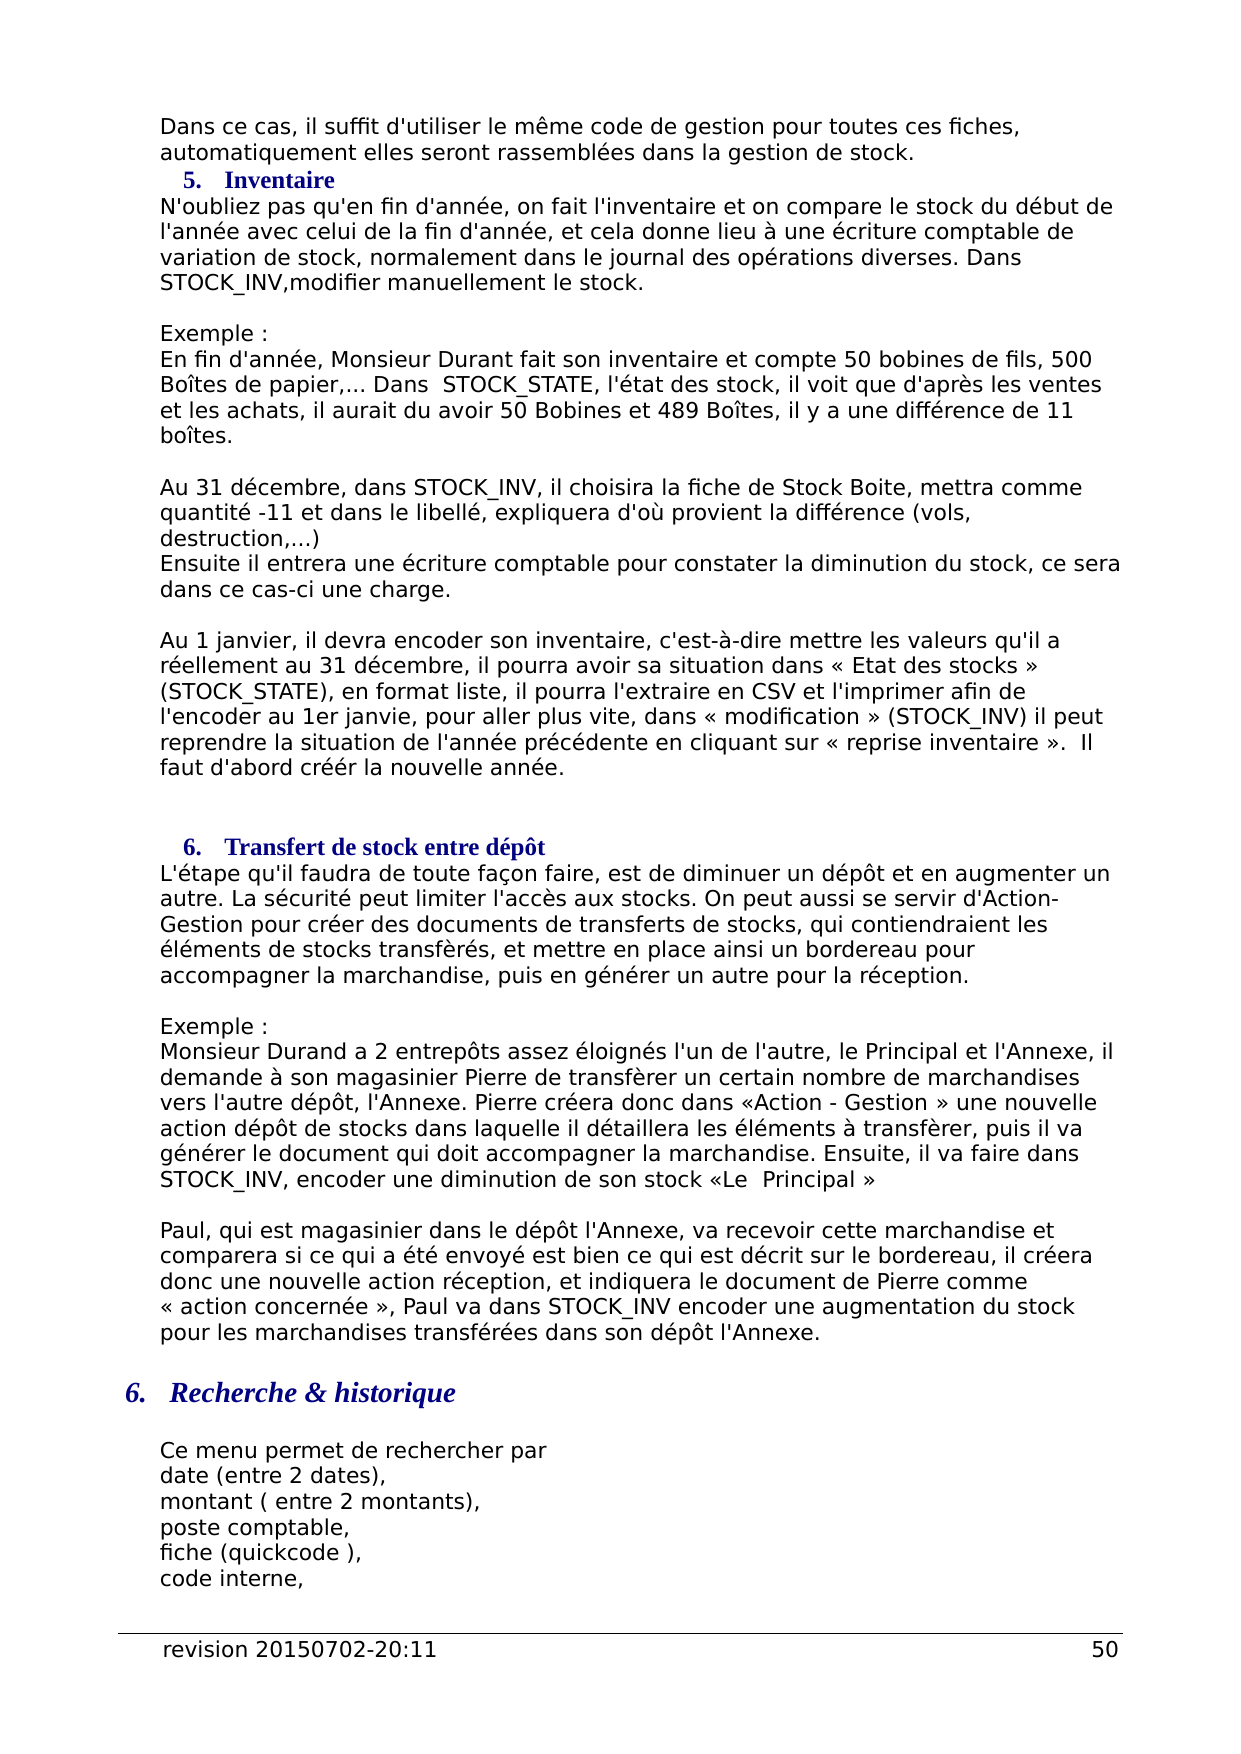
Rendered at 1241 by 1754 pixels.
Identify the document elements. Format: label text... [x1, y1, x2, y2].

subtitle Recherche & historique [117, 1375, 1123, 1408]
subtitle Inventaire [177, 165, 1123, 194]
text montant ( entre 2 montants), [159, 1489, 1123, 1514]
text fiche (quickcode ), [159, 1540, 1123, 1566]
text Exemple : [159, 321, 1123, 347]
text poste comptable, [159, 1514, 1123, 1540]
text Au 31 décembre, dans STOCK_INV, il choisira la fiche de Stock Boite, mettra comme quantité -11 et dans le libellé, expliquera d'où provient la différence (vols, destruction,...) [159, 474, 1123, 551]
text Dans ce cas, il suffit d'utiliser le même code de gestion pour toutes ces fiches, automatiquement elles seront rassemblées dans la gestion de stock. [159, 114, 1123, 165]
text code interne, [159, 1566, 1123, 1591]
text Monsieur Durand a 2 entrepôts assez éloignés l'un de l'autre, le Principal et l'Annexe, il demande à son magasinier Pierre de transfèrer un certain nombre de marchandises vers l'autre dépôt, l'Annexe. Pierre créera donc dans «Action - Gestion » une nouvelle action dépôt de stocks dans laquelle il détaillera les éléments à transfèrer, puis il va générer le document qui doit accompagner la marchandise. Ensuite, il va faire dans STOCK_INV, encoder une diminution de son stock «Le Principal » [159, 1039, 1123, 1192]
subtitle Transfert de stock entre dépôt [177, 832, 1123, 861]
text N'oubliez pas qu'en fin d'année, on fait l'inventaire et on compare le stock du début de l'année avec celui de la fin d'année, et cela donne lieu à une écriture comptable de variation de stock, normalement dans le journal des opérations diverses. Dans STOCK_INV,modifier manuellement le stock. [159, 194, 1123, 296]
text date (entre 2 dates), [159, 1463, 1123, 1489]
text Ce menu permet de rechercher par [159, 1438, 1123, 1463]
text Au 1 janvier, il devra encoder son inventaire, c'est-à-dire mettre les valeurs qu'il a réellement au 31 décembre, il pourra avoir sa situation dans « Etat des stocks » (STOCK_STATE), en format liste, il pourra l'extraire en CSV et l'imprimer afin de l'encoder au 1er janvie, pour aller plus vite, dans « modification » (STOCK_INV) il peut reprendre la situation de l'année précédente en cliquant sur « reprise inventaire ». Il faut d'abord créér la nouvelle année. [159, 628, 1123, 781]
text L'étape qu'il faudra de toute façon faire, est de diminuer un dépôt et en augmenter un autre. La sécurité peut limiter l'accès aux stocks. On peut aussi se servir d'Action-Gestion pour créer des documents de transferts de stocks, qui contiendraient les éléments de stocks transfèrés, et mettre en place ainsi un bordereau pour accompagner la marchandise, puis en générer un autre pour la réception. [159, 861, 1123, 988]
text Exemple : [159, 1014, 1123, 1039]
text En fin d'année, Monsieur Durant fait son inventaire et compte 50 bobines de fils, 500 Boîtes de papier,... Dans STOCK_STATE, l'état des stock, il voit que d'après les ventes et les achats, il aurait du avoir 50 Bobines et 489 Boîtes, il y a une différence de 11 boîtes. [159, 347, 1123, 449]
text Paul, qui est magasinier dans le dépôt l'Annexe, va recevoir cette marchandise et comparera si ce qui a été envoyé est bien ce qui est décrit sur le bordereau, il créera donc une nouvelle action réception, et indiquera le document de Pierre comme « action concernée », Paul va dans STOCK_INV encoder une augmentation du stock pour les marchandises transférées dans son dépôt l'Annexe. [159, 1218, 1123, 1346]
text Ensuite il entrera une écriture comptable pour constater la diminution du stock, ce sera dans ce cas-ci une charge. [159, 551, 1123, 602]
